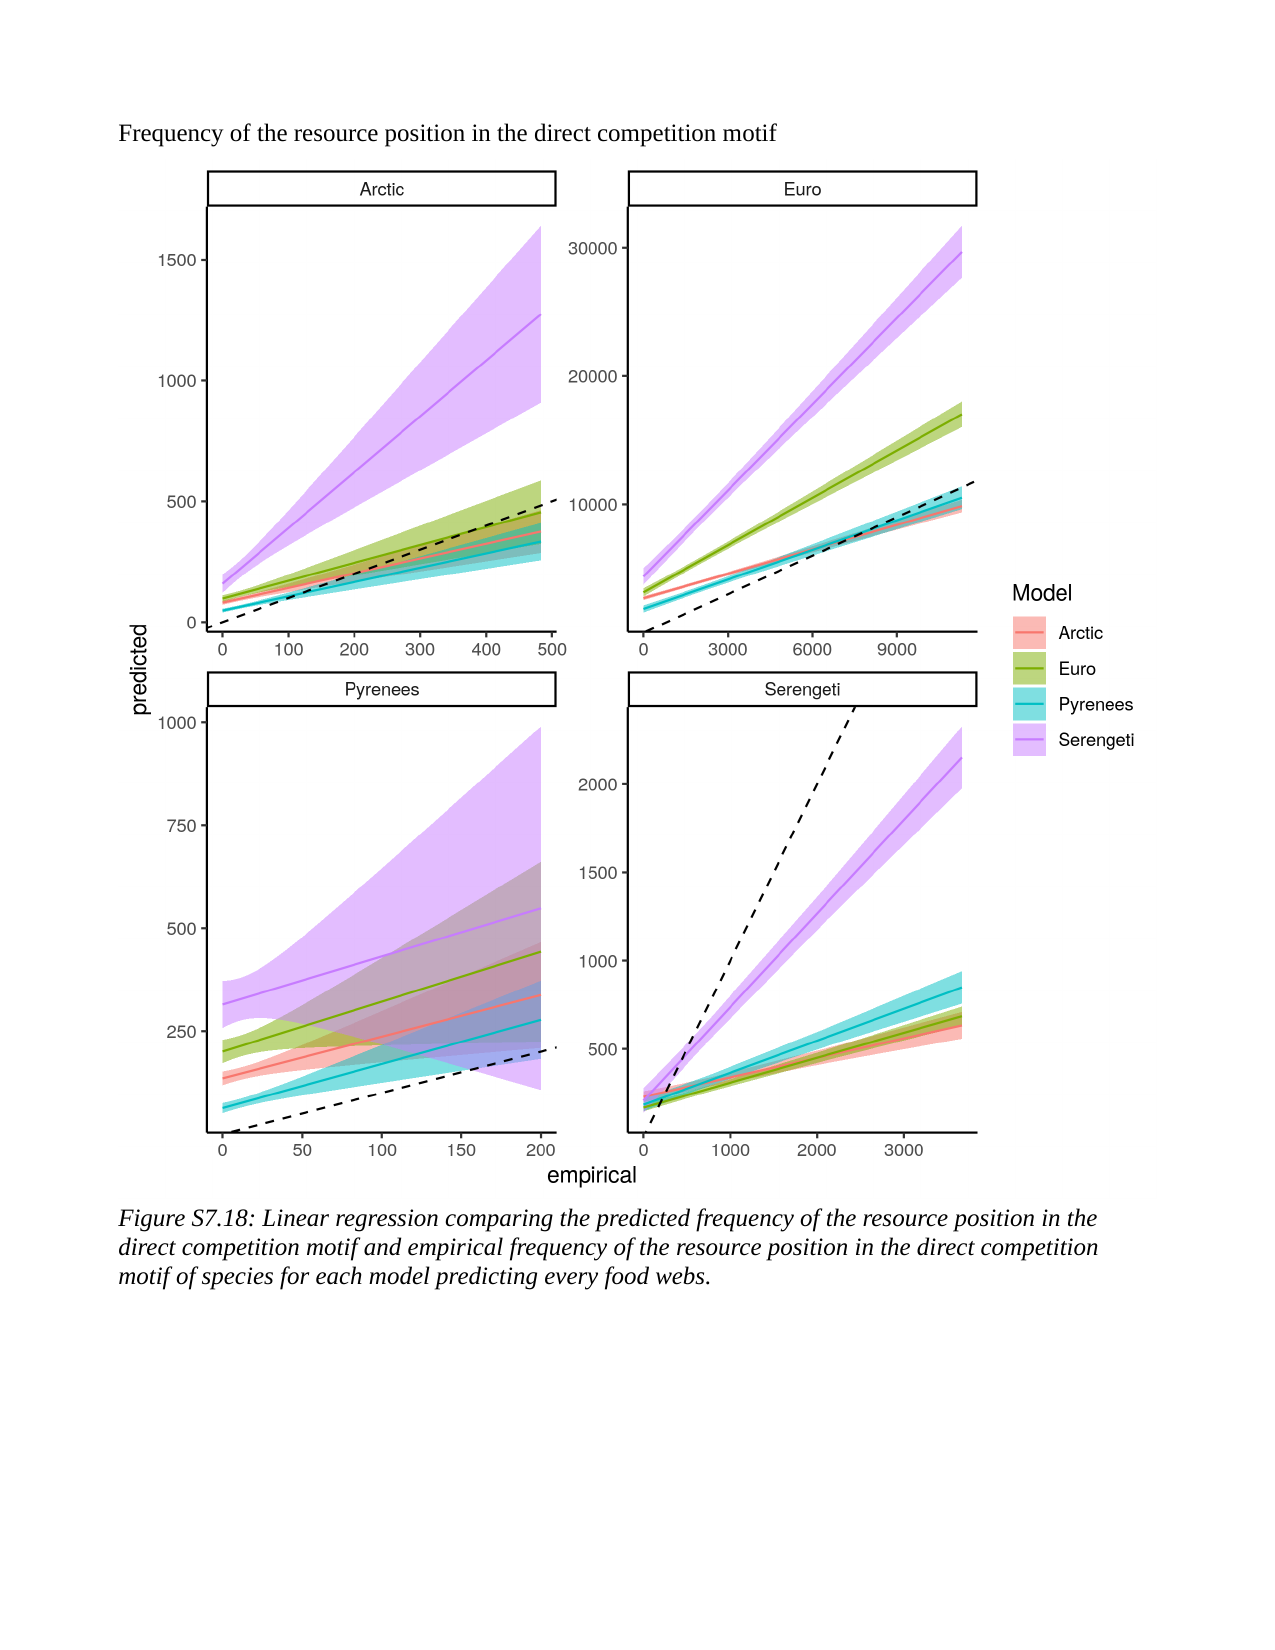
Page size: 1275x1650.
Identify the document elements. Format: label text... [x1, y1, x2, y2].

text Figure S7.18: Linear regression comparing the predicted frequency of the resource position in the direct competition motif and empirical frequency of the resource position in the direct competition motif of species for each model predicting every food webs. [118, 1199, 1157, 1290]
text Frequency of the resource position in the direct competition motif [118, 118, 1157, 147]
picture [118, 159, 1157, 1199]
